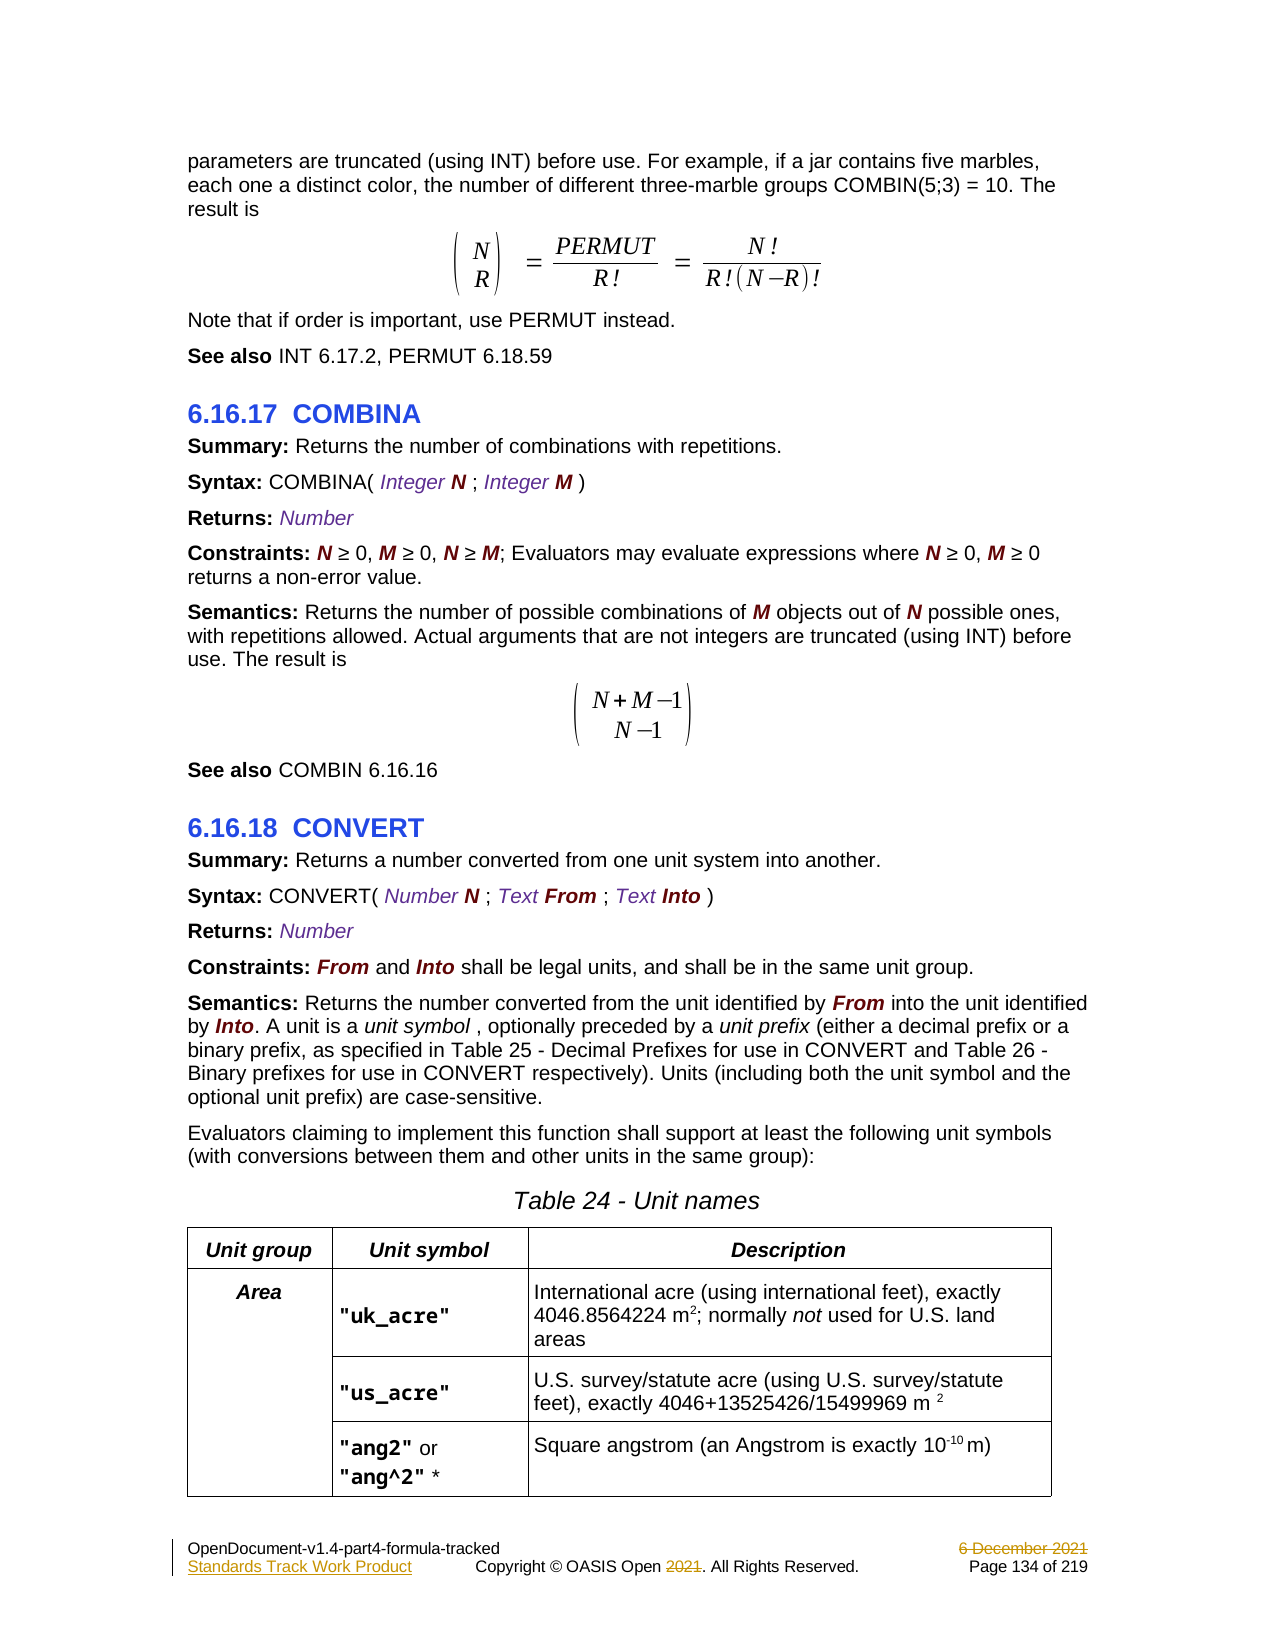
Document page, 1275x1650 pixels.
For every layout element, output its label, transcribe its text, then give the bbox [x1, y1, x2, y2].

text Returns: Number [187, 920, 1088, 943]
text Table 24 - Unit names [187, 1187, 1088, 1214]
table_cell Area [188, 1269, 332, 1496]
subtitle COMBINA [187, 399, 1088, 429]
text See also COMBIN 6.16.16 [187, 758, 1088, 782]
text parameters are truncated (using INT) before use. For example, if a jar contains five marbles, each one a distinct color, the number of different three-marble groups COMBIN(5;3) = 10. The result is [187, 150, 1088, 221]
table_cell Square angstrom (an Angstrom is exactly 10-10 m) [529, 1422, 1051, 1496]
text Constraints: N ≥ 0, M ≥ 0, N ≥ M; Evaluators may evaluate expressions where N ≥ 0, M ≥ 0 returns a non-error value. [187, 542, 1088, 589]
table_header Unit symbol [333, 1228, 528, 1268]
text Semantics: Returns the number converted from the unit identified by From into the unit identified by Into. A unit is a unit symbol , optionally preceded by a unit prefix (either a decimal prefix or a binary prefix, as specified in Table 25 - Decimal Prefixes for use in CONVERT and Table 26 - Binary prefixes for use in CONVERT respectively). Units (including both the unit symbol and the optional unit prefix) are case-sensitive. [187, 991, 1088, 1109]
table_header Unit group [188, 1228, 332, 1268]
text Returns: Number [187, 506, 1088, 529]
text See also INT 6.17.2, PERMUT 6.18.59 [187, 344, 1088, 368]
text Constraints: From and Into shall be legal units, and shall be in the same unit group. [187, 956, 1088, 979]
table_cell U.S. survey/statute acre (using U.S. survey/statute feet), exactly 4046+13525426/15499969 m 2 [529, 1357, 1051, 1421]
table_cell "ang2" or "ang^2" * [333, 1422, 528, 1496]
text Note that if order is important, use PERMUT instead. [187, 308, 1088, 332]
text Summary: Returns the number of combinations with repetitions. [187, 435, 1088, 458]
text Syntax: COMBINA( Integer N ; Integer M ) [187, 470, 1088, 494]
text Syntax: CONVERT( Number N ; Text From ; Text Into ) [187, 884, 1088, 908]
table_cell "us_acre" [333, 1357, 528, 1421]
table_cell International acre (using international feet), exactly 4046.8564224 m2; normally not used for U.S. land areas [529, 1269, 1051, 1356]
table_header Description [529, 1228, 1051, 1268]
text Summary: Returns a number converted from one unit system into another. [187, 849, 1088, 872]
subtitle CONVERT [187, 813, 1088, 843]
text Semantics: Returns the number of possible combinations of M objects out of N possible ones, with repetitions allowed. Actual arguments that are not integers are truncated (using INT) before use. The result is [187, 601, 1088, 671]
text Evaluators claiming to implement this function shall support at least the following unit symbols (with conversions between them and other units in the same group): [187, 1121, 1088, 1168]
table_cell "uk_acre" [333, 1269, 528, 1356]
